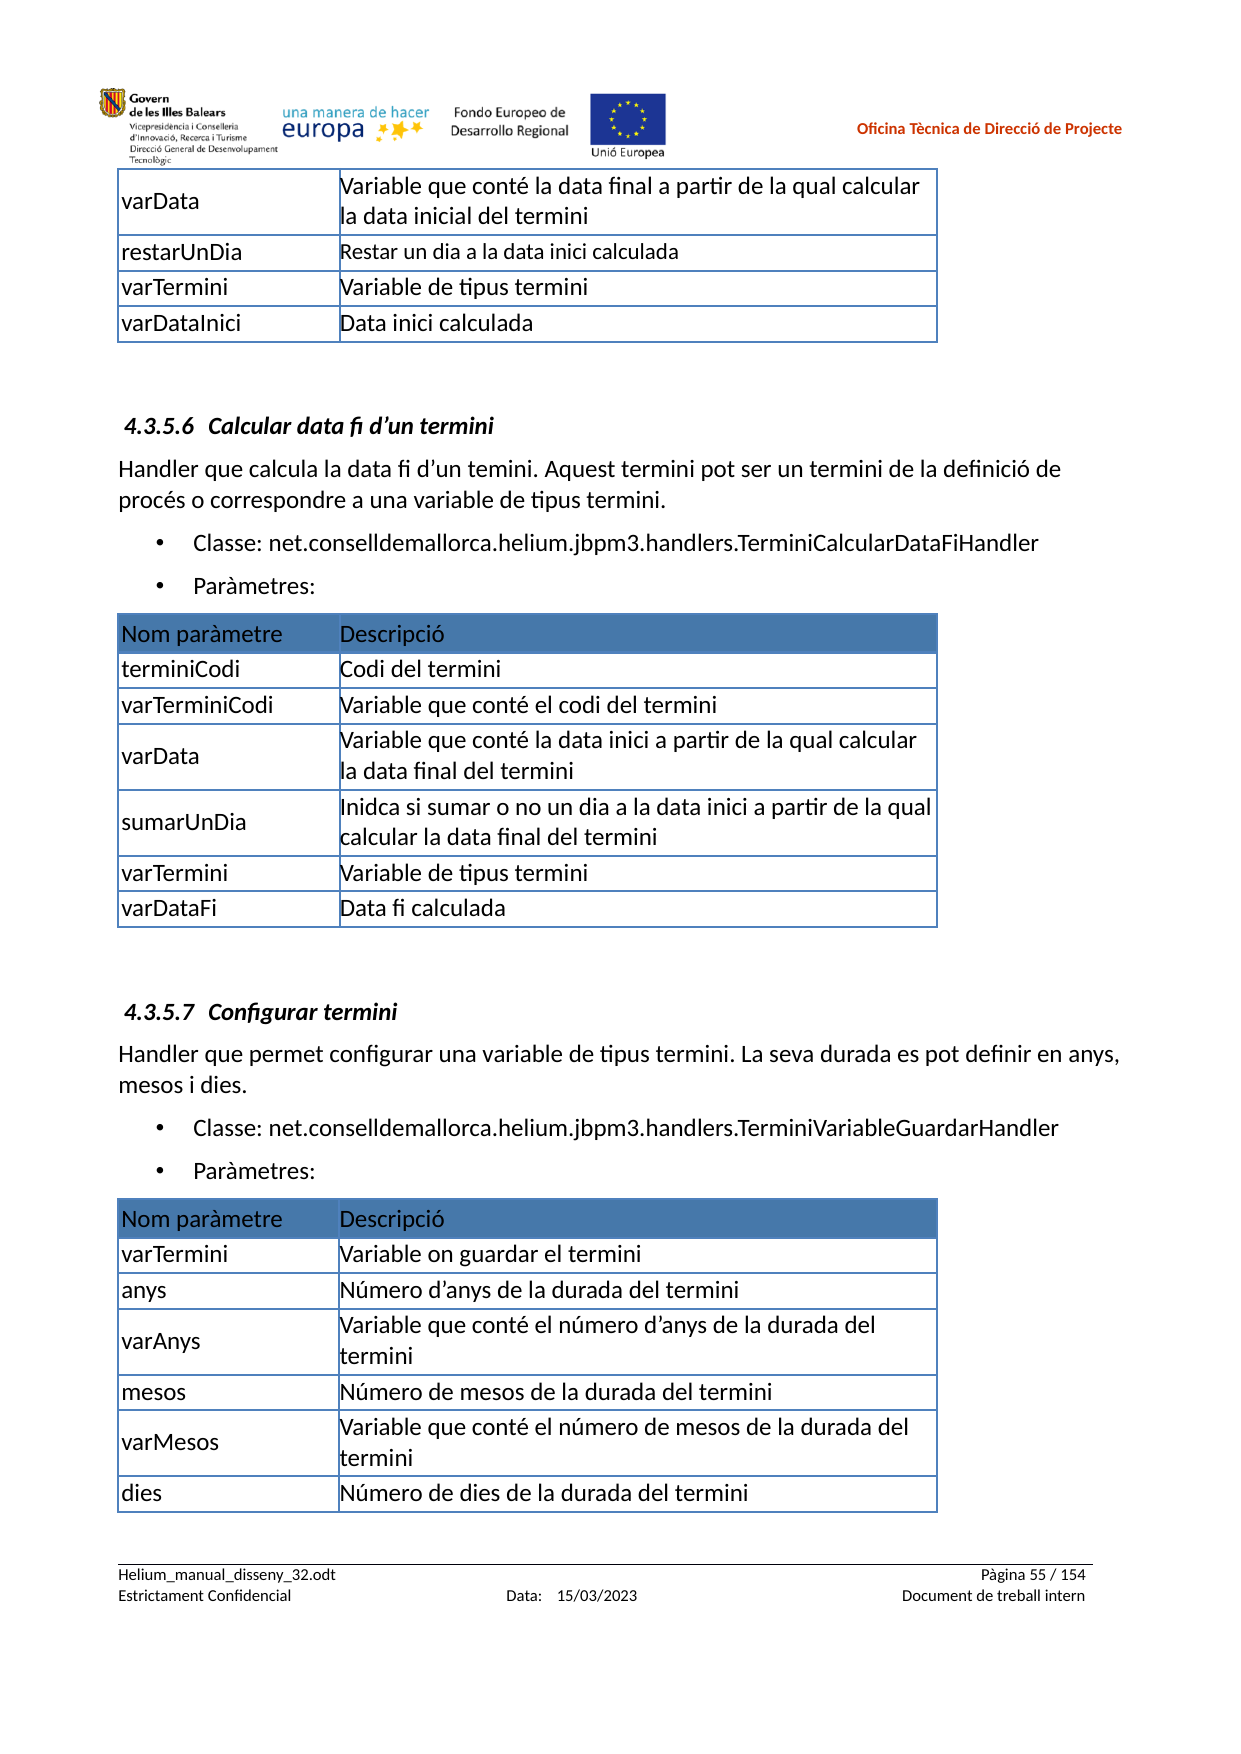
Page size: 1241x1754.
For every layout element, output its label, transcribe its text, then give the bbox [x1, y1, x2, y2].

list Classe: net.conselldemallorca.helium.jbpm3.handlers.TerminiVariableGuardarHandler [156, 1112, 1122, 1143]
table_cell Número de mesos de la durada del termini [340, 1376, 936, 1409]
table_cell Codi del termini [341, 654, 936, 687]
table_header Nom paràmetre [119, 1200, 338, 1237]
text Handler que permet configurar una variable de tipus termini. La seva durada es pot definir en anys, mesos i dies. [118, 1038, 1122, 1099]
table_cell varDataFi [119, 892, 339, 926]
table_cell varTermini [119, 857, 339, 890]
table_cell varMesos [119, 1411, 338, 1475]
table_cell varTerminiCodi [119, 689, 339, 722]
text Handler que calcula la data fi d’un temini. Aquest termini pot ser un termini de la definició de procés o correspondre a una variable de tipus termini. [118, 453, 1122, 514]
table_header Descripció [341, 615, 936, 651]
subtitle Calcular data fi d’un termini [118, 411, 1122, 441]
table_cell varTermini [119, 1239, 338, 1272]
table_cell mesos [119, 1376, 338, 1409]
table_cell Variable que conté la data inici a partir de la qual calcular la data final del termini [341, 725, 936, 788]
table_cell Restar un dia a la data inici calculada [341, 236, 936, 269]
table_cell varData [119, 170, 339, 234]
table_header Nom paràmetre [119, 615, 339, 651]
table_header Descripció [340, 1200, 936, 1237]
table_cell Variable de tipus termini [341, 857, 936, 890]
picture [99, 87, 668, 166]
table_cell Variable on guardar el termini [340, 1239, 936, 1272]
table_cell restarUnDia [119, 236, 339, 269]
table_cell Variable que conté el número de mesos de la durada del termini [340, 1411, 936, 1475]
table_cell Variable que conté la data final a partir de la qual calcular la data inicial del termini [341, 170, 936, 234]
table_cell varDataInici [119, 307, 339, 341]
table_cell Data inici calculada [341, 307, 936, 341]
table_cell varTermini [119, 272, 339, 305]
table_cell terminiCodi [119, 654, 339, 687]
subtitle Configurar termini [118, 996, 1122, 1026]
table_cell Variable que conté el codi del termini [341, 689, 936, 722]
table_cell varAnys [119, 1310, 338, 1374]
table_cell Variable de tipus termini [341, 272, 936, 305]
table_cell Inidca si sumar o no un dia a la data inici a partir de la qual calcular la data final del termini [341, 791, 936, 854]
list Paràmetres: [156, 1155, 1122, 1186]
table_cell sumarUnDia [119, 791, 339, 854]
list Classe: net.conselldemallorca.helium.jbpm3.handlers.TerminiCalcularDataFiHandler [156, 527, 1122, 557]
table_cell Variable que conté el número d’anys de la durada del termini [340, 1310, 936, 1374]
list Paràmetres: [156, 570, 1122, 601]
table_cell Número d’anys de la durada del termini [340, 1274, 936, 1308]
table_cell varData [119, 725, 339, 788]
table_cell anys [119, 1274, 338, 1308]
table_cell Número de dies de la durada del termini [340, 1477, 936, 1511]
table_cell Data fi calculada [341, 892, 936, 926]
table_cell dies [119, 1477, 338, 1511]
